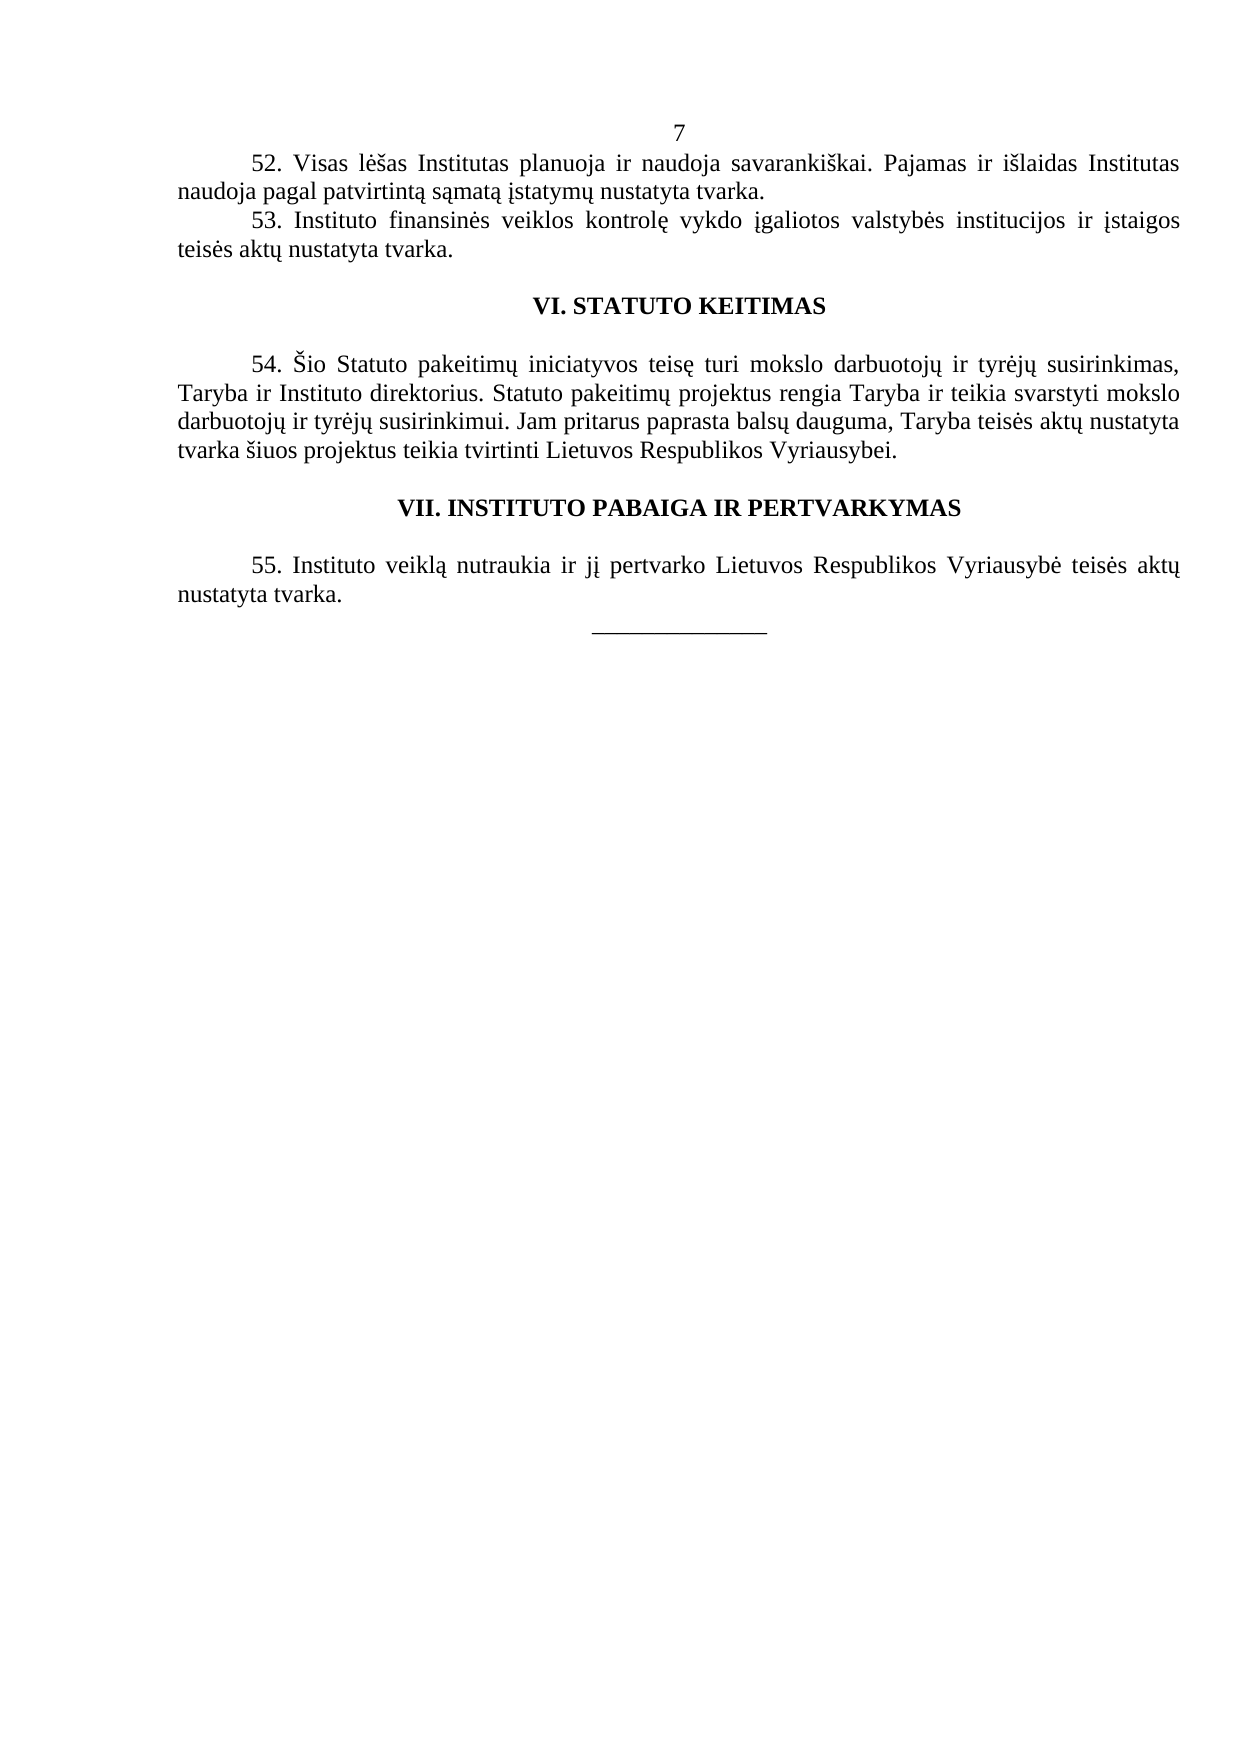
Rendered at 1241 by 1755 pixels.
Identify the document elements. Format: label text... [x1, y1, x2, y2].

text 54. Šio Statuto pakeitimų iniciatyvos teisę turi mokslo darbuotojų ir tyrėjų susirinkimas, Taryba ir Instituto direktorius. Statuto pakeitimų projektus rengia Taryba ir teikia svarstyti mokslo darbuotojų ir tyrėjų susirinkimui. Jam pritarus paprasta balsų dauguma, Taryba teisės aktų nustatyta tvarka šiuos projektus teikia tvirtinti Lietuvos Respublikos Vyriausybei. [177, 349, 1181, 464]
text 52. Visas lėšas Institutas planuoja ir naudoja savarankiškai. Pajamas ir išlaidas Institutas naudoja pagal patvirtintą sąmatą įstatymų nustatyta tvarka. [177, 148, 1181, 205]
text VII. INSTITUTO PABAIGA IR PERTVARKYMAS [177, 493, 1181, 521]
text 53. Instituto finansinės veiklos kontrolę vykdo įgaliotos valstybės institucijos ir įstaigos teisės aktų nustatyta tvarka. [177, 205, 1181, 263]
text VI. STATUTO KEITIMAS [177, 291, 1181, 320]
text ______________ [177, 608, 1181, 636]
text 55. Instituto veiklą nutraukia ir jį pertvarko Lietuvos Respublikos Vyriausybė teisės aktų nustatyta tvarka. [177, 550, 1181, 608]
